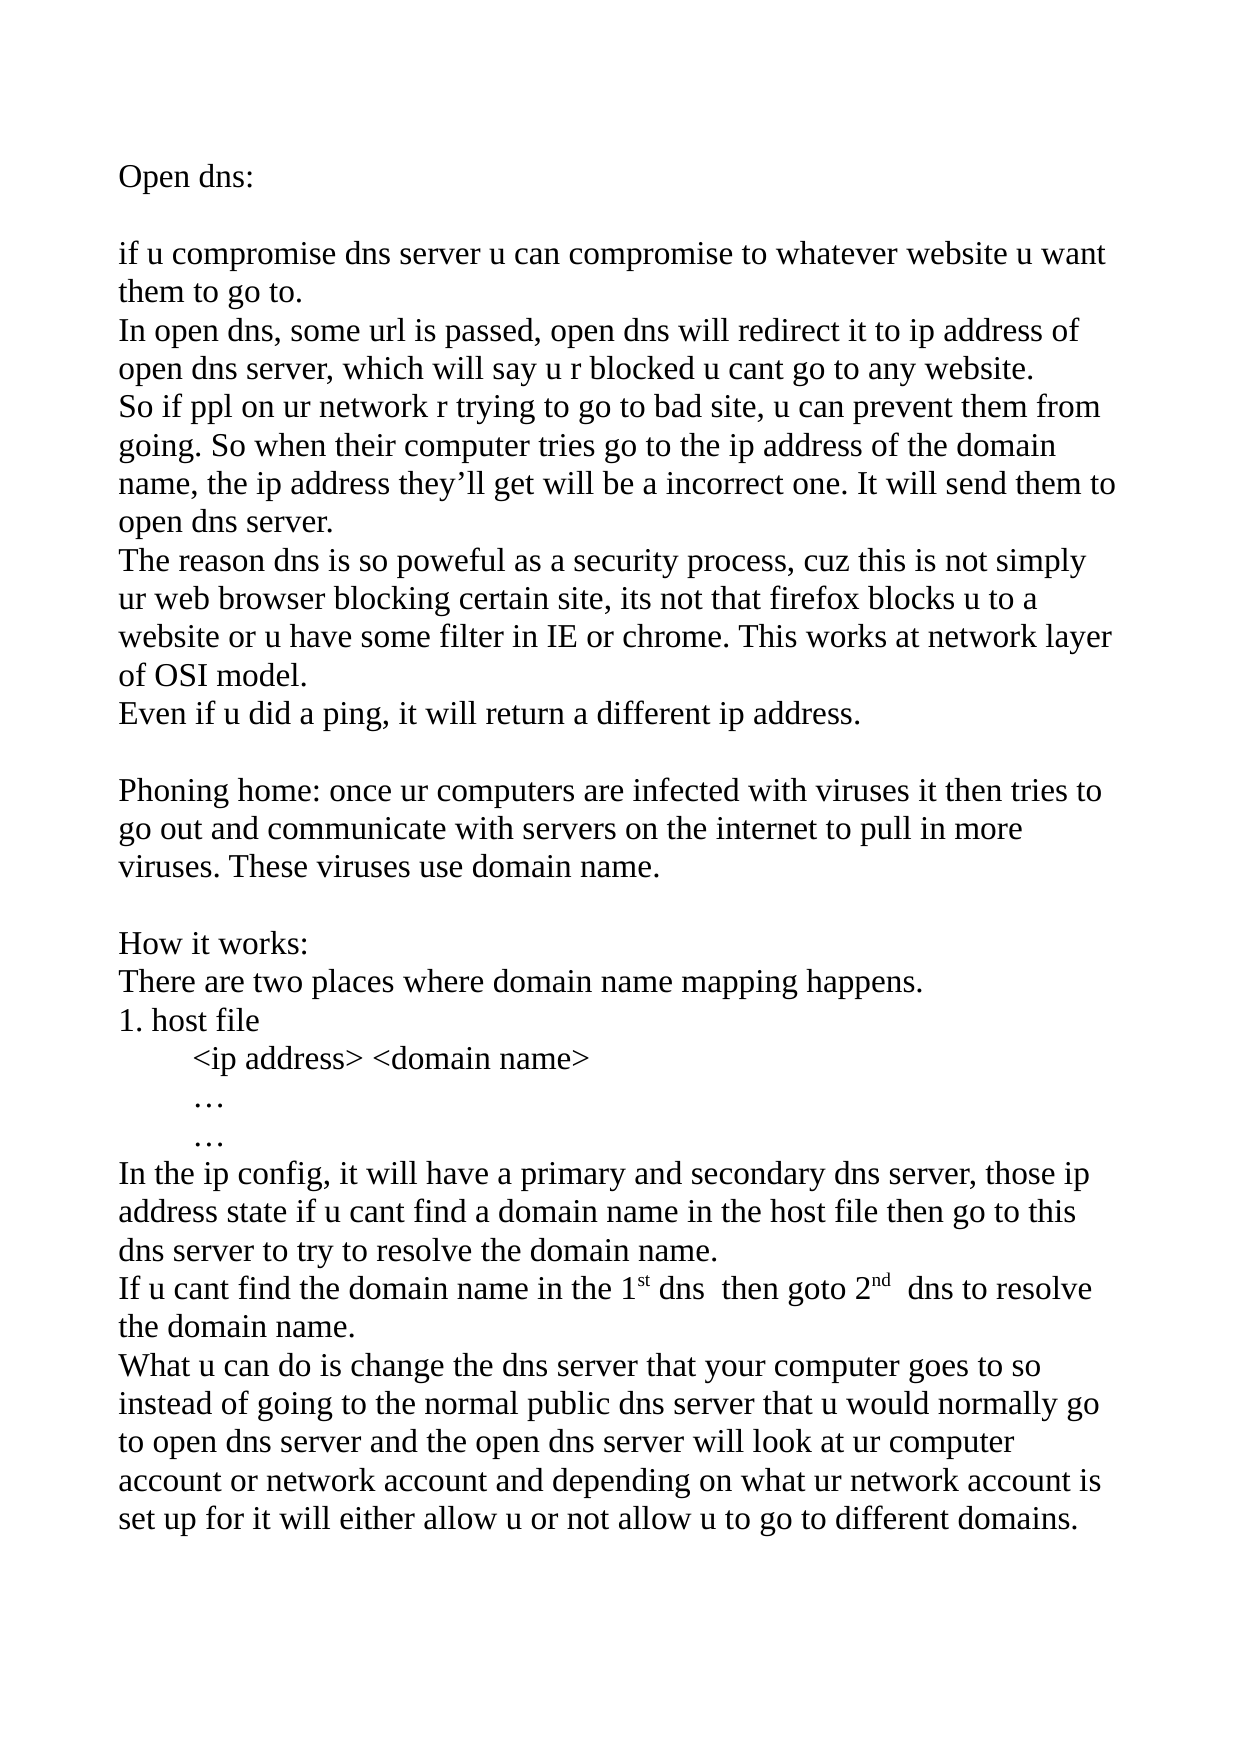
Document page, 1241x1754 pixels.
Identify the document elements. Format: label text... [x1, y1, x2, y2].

text How it works: [118, 923, 1122, 961]
text So if ppl on ur network r trying to go to bad site, u can prevent them from going. So when their computer tries go to the ip address of the domain name, the ip address they’ll get will be a incorrect one. It will send them to open dns server. [118, 386, 1122, 540]
text The reason dns is so poweful as a security process, cuz this is not simply ur web browser blocking certain site, its not that firefox blocks u to a website or u have some filter in IE or chrome. This works at network layer of OSI model. [118, 540, 1122, 693]
text if u compromise dns server u can compromise to whatever website u want them to go to. [118, 233, 1122, 310]
text … [118, 1076, 1122, 1115]
text Phoning home: once ur computers are infected with viruses it then tries to go out and communicate with servers on the internet to pull in more viruses. These viruses use domain name. [118, 770, 1122, 885]
text In the ip config, it will have a primary and secondary dns server, those ip address state if u cant find a domain name in the host file then go to this dns server to try to resolve the domain name. [118, 1153, 1122, 1268]
text <ip address> <domain name> [118, 1038, 1122, 1076]
text In open dns, some url is passed, open dns will redirect it to ip address of open dns server, which will say u r blocked u cant go to any website. [118, 310, 1122, 386]
text 1. host file [118, 1000, 1122, 1038]
text If u cant find the domain name in the 1st dns then goto 2nd dns to resolve the domain name. [118, 1268, 1122, 1345]
text There are two places where domain name mapping happens. [118, 961, 1122, 1000]
text … [118, 1115, 1122, 1153]
text What u can do is change the dns server that your computer goes to so instead of going to the normal public dns server that u would normally go to open dns server and the open dns server will look at ur computer account or network account and depending on what ur network account is set up for it will either allow u or not allow u to go to different domains. [118, 1345, 1122, 1536]
text Open dns: [118, 156, 1122, 195]
text Even if u did a ping, it will return a different ip address. [118, 693, 1122, 731]
